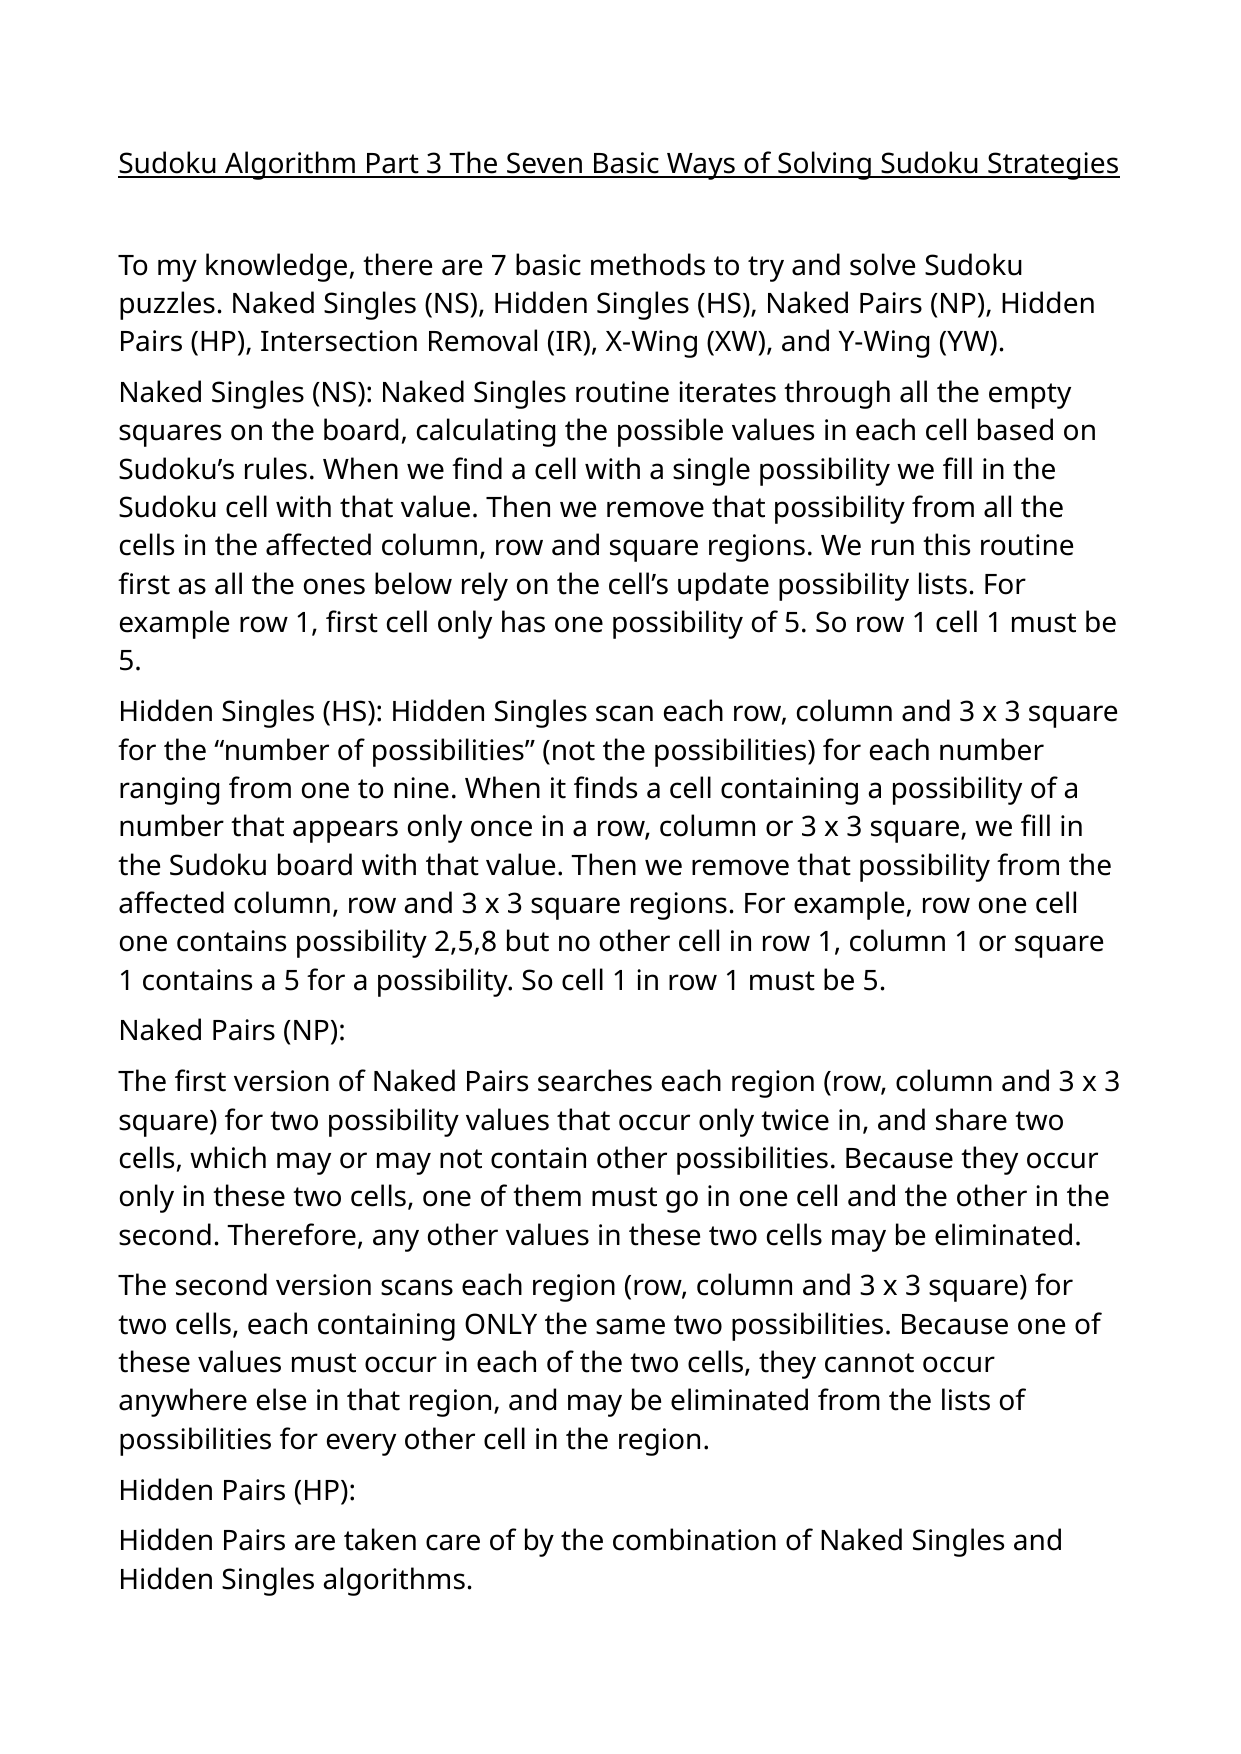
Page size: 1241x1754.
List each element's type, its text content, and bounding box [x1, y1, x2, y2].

text The second version scans each region (row, column and 3 x 3 square) for two cells, each containing ONLY the same two possibilities. Because one of these values must occur in each of the two cells, they cannot occur anywhere else in that region, and may be eliminated from the lists of possibilities for every other cell in the region. [118, 1266, 1122, 1457]
text Hidden Pairs are taken care of by the combination of Naked Singles and Hidden Singles algorithms. [118, 1521, 1122, 1597]
text To my knowledge, there are 7 basic methods to try and solve Sudoku puzzles. Naked Singles (NS), Hidden Singles (HS), Naked Pairs (NP), Hidden Pairs (HP), Intersection Removal (IR), X-Wing (XW), and Y-Wing (YW). [118, 245, 1122, 360]
text Hidden Singles (HS): Hidden Singles scan each row, column and 3 x 3 square for the “number of possibilities” (not the possibilities) for each number ranging from one to nine. When it finds a cell containing a possibility of a number that appears only once in a row, column or 3 x 3 square, we fill in the Sudoku board with that value. Then we remove that possibility from the affected column, row and 3 x 3 square regions. For example, row one cell one contains possibility 2,5,8 but no other cell in row 1, column 1 or square 1 contains a 5 for a possibility. So cell 1 in row 1 must be 5. [118, 691, 1122, 998]
text Naked Singles (NS): Naked Singles routine iterates through all the empty squares on the board, calculating the possible values in each cell based on Sudoku’s rules. When we find a cell with a single possibility we fill in the Sudoku cell with that value. Then we remove that possibility from all the cells in the affected column, row and square regions. We run this routine first as all the ones below rely on the cell’s update possibility lists. For example row 1, first cell only has one possibility of 5. So row 1 cell 1 must be 5. [118, 372, 1122, 679]
text The first version of Naked Pairs searches each region (row, column and 3 x 3 square) for two possibility values that occur only twice in, and share two cells, which may or may not contain other possibilities. Because they occur only in these two cells, one of them must go in one cell and the other in the second. Therefore, any other values in these two cells may be eliminated. [118, 1061, 1122, 1253]
text Hidden Pairs (HP): [118, 1470, 1122, 1508]
subtitle Sudoku Algorithm Part 3 The Seven Basic Ways of Solving Sudoku Strategies [118, 143, 1122, 181]
text Naked Pairs (NP): [118, 1011, 1122, 1049]
